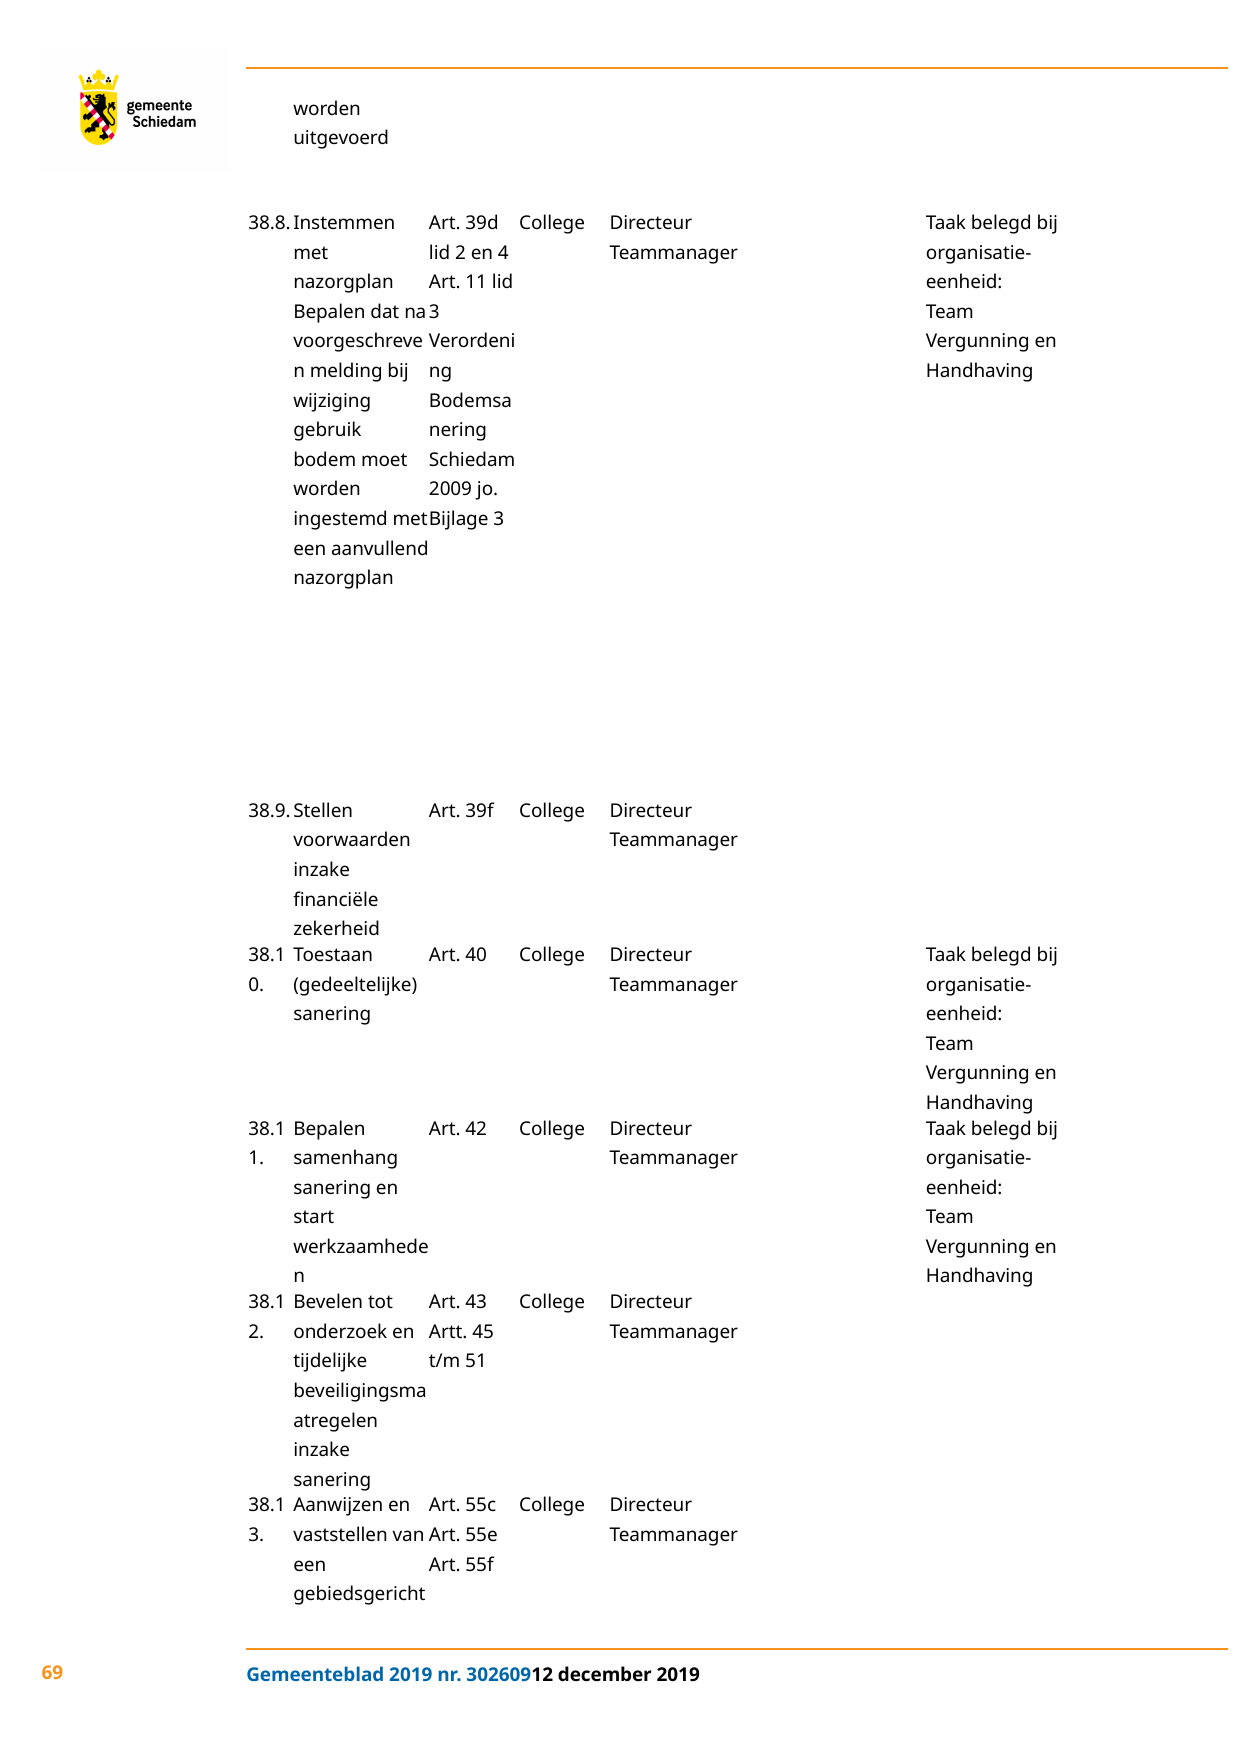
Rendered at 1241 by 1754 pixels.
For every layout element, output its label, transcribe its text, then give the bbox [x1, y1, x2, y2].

table_cell Taak belegd bij organisatie-eenheid: Team Vergunning en Handhaving [926, 209, 1061, 797]
table_cell [790, 1492, 926, 1606]
table_cell College [519, 1289, 609, 1492]
table_cell [790, 941, 926, 1115]
table_cell worden uitgevoerd [293, 95, 429, 209]
table_cell 38.12. [248, 1289, 293, 1492]
table_cell 38.8. [248, 209, 293, 797]
table_cell College [519, 1492, 609, 1606]
table_cell Directeur Teammanager [609, 209, 790, 797]
table_cell College [519, 797, 609, 941]
table_cell College [519, 1115, 609, 1288]
table_cell Taak belegd bij organisatie-eenheid: Team Vergunning en Handhaving [926, 941, 1061, 1115]
table_cell [926, 1289, 1061, 1492]
table_cell 38.11. [248, 1115, 293, 1288]
table_cell Art. 55c Art. 55e Art. 55f [429, 1492, 519, 1606]
table_cell [926, 95, 1061, 209]
table_cell [429, 95, 519, 209]
table_cell [790, 1289, 926, 1492]
table_cell Art. 42 [429, 1115, 519, 1288]
table_cell [609, 95, 790, 209]
table_cell Directeur Teammanager [609, 797, 790, 941]
table_cell 38.9. [248, 797, 293, 941]
table_cell Directeur Teammanager [609, 1289, 790, 1492]
table_cell [519, 95, 609, 209]
table_cell Aanwijzen en vaststellen van een gebiedsgericht [293, 1492, 429, 1606]
table_cell 38.10. [248, 941, 293, 1115]
table_cell 38.13. [248, 1492, 293, 1606]
table_cell Directeur Teammanager [609, 941, 790, 1115]
table_cell [926, 1492, 1061, 1606]
picture [41, 47, 231, 172]
table_cell [790, 797, 926, 941]
table_cell Bepalen samenhang sanering en start werkzaamheden [293, 1115, 429, 1288]
table_cell Bevelen tot onderzoek en tijdelijke beveiligingsmaatregelen inzake sanering [293, 1289, 429, 1492]
table_cell [926, 797, 1061, 941]
table_cell Art. 40 [429, 941, 519, 1115]
table_cell Directeur Teammanager [609, 1115, 790, 1288]
table_cell Art. 43 Artt. 45 t/m 51 [429, 1289, 519, 1492]
table_cell College [519, 209, 609, 797]
table_cell Art. 39d lid 2 en 4 Art. 11 lid 3 Verordening Bodemsanering Schiedam 2009 jo. Bijlage 3 [429, 209, 519, 797]
table_cell Directeur Teammanager [609, 1492, 790, 1606]
table_cell Art. 39f [429, 797, 519, 941]
table_cell Instemmen met nazorgplan Bepalen dat na voorgeschreven melding bij wijziging gebruik bodem moet worden ingestemd met een aanvullend nazorgplan [293, 209, 429, 797]
table_cell College [519, 941, 609, 1115]
table_cell [790, 95, 926, 209]
table_cell [248, 95, 293, 209]
table_cell Stellen voorwaarden inzake financiële zekerheid [293, 797, 429, 941]
table_cell [790, 1115, 926, 1288]
table_cell [790, 209, 926, 797]
table_cell Taak belegd bij organisatie-eenheid: Team Vergunning en Handhaving [926, 1115, 1061, 1288]
table_cell Toestaan (gedeeltelijke) sanering [293, 941, 429, 1115]
